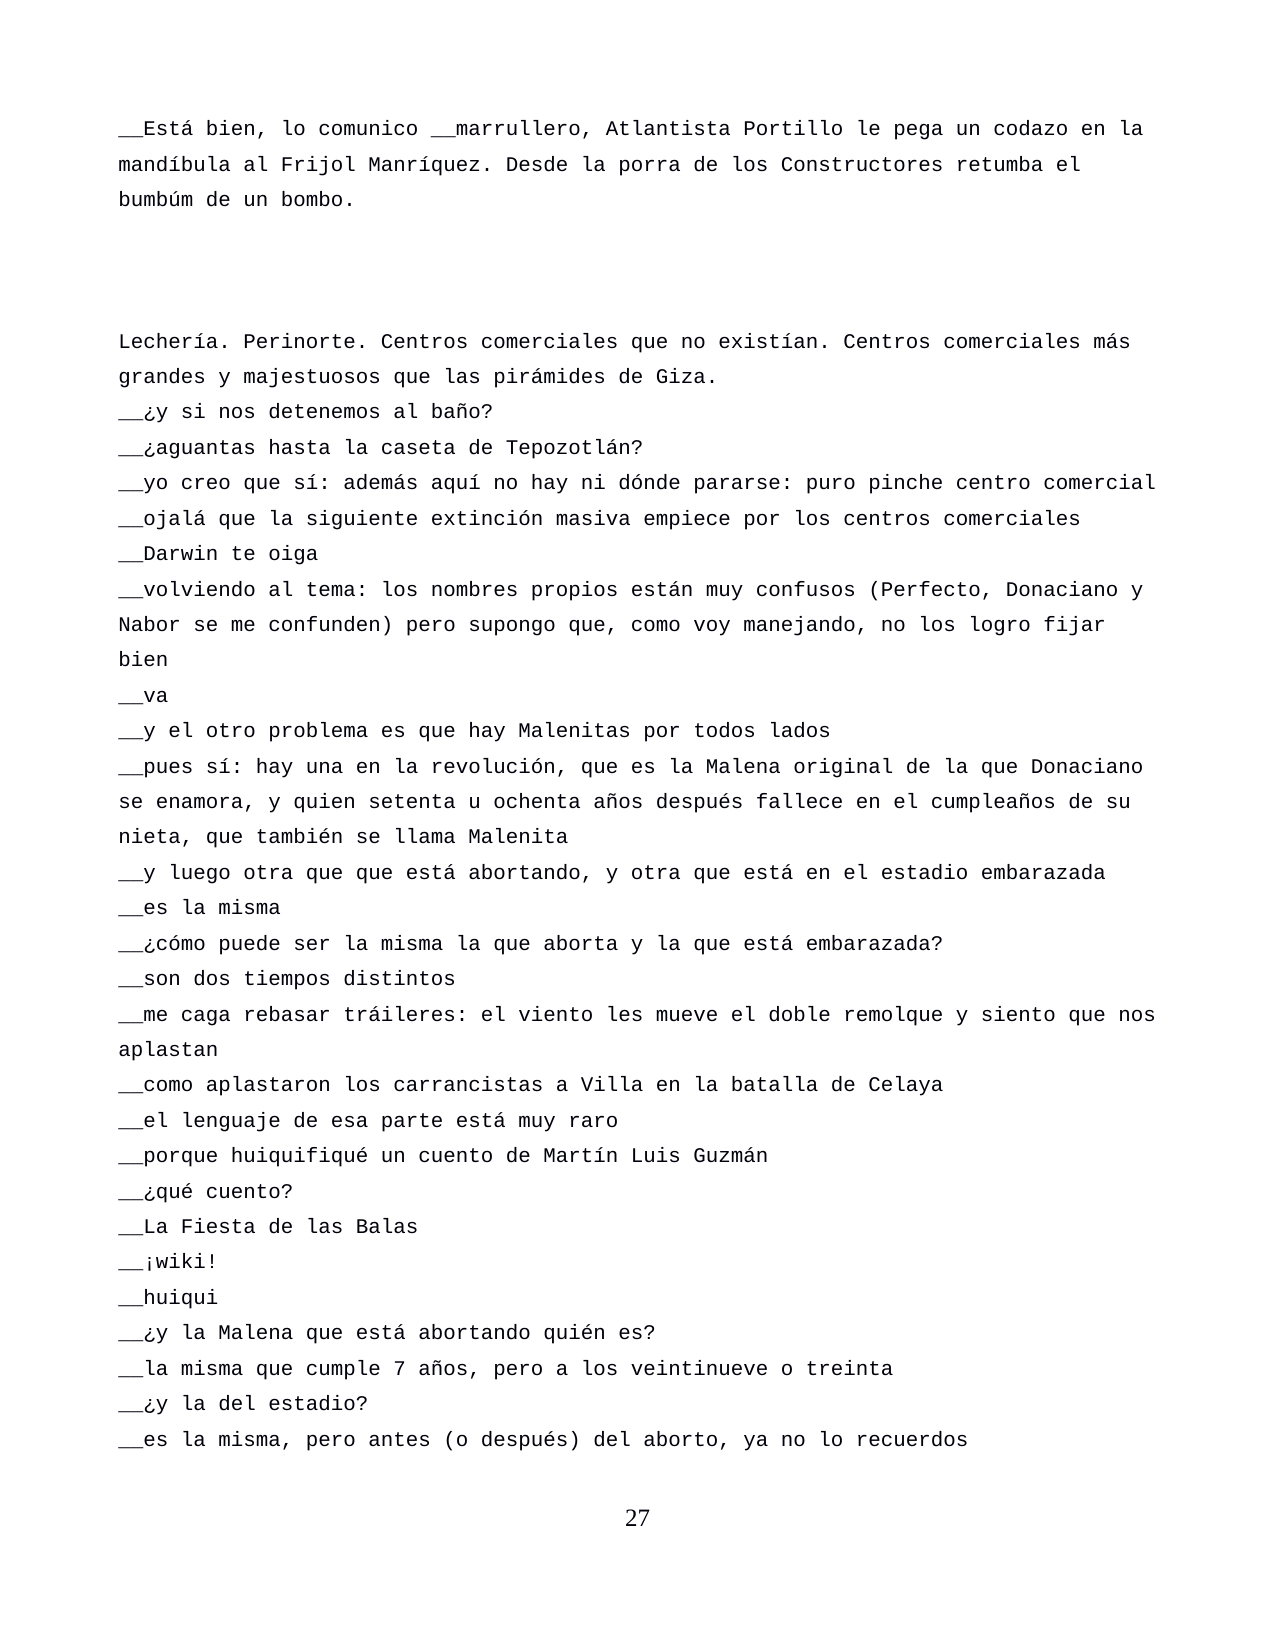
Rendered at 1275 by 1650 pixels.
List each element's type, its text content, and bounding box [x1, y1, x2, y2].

text __¿qué cuento? [118, 1181, 1157, 1204]
text __¿aguantas hasta la caseta de Tepozotlán? [118, 437, 1157, 461]
text __como aplastaron los carrancistas a Villa en la batalla de Celaya [118, 1074, 1157, 1098]
text __huiqui [118, 1287, 1157, 1311]
text __es la misma, pero antes (o después) del aborto, ya no lo recuerdos [118, 1428, 1157, 1452]
text __La Fiesta de las Balas [118, 1216, 1157, 1240]
text __y luego otra que que está abortando, y otra que está en el estadio embarazada [118, 862, 1157, 886]
text __la misma que cumple 7 años, pero a los veintinueve o treinta [118, 1358, 1157, 1381]
text __me caga rebasar tráileres: el viento les mueve el doble remolque y siento que nos aplastan [118, 1003, 1157, 1063]
text __porque huiquifiqué un cuento de Martín Luis Guzmán [118, 1145, 1157, 1169]
text __volviendo al tema: los nombres propios están muy confusos (Perfecto, Donaciano y Nabor se me confunden) pero supongo que, como voy manejando, no los logro fijar bien [118, 578, 1157, 673]
text __Está bien, lo comunico __marrullero, Atlantista Portillo le pega un codazo en la mandíbula al Frijol Manríquez. Desde la porra de los Constructores retumba el bumbúm de un bombo. [118, 118, 1157, 213]
text __¿y si nos detenemos al baño? [118, 401, 1157, 425]
text __el lenguaje de esa parte está muy raro [118, 1110, 1157, 1133]
text __ojalá que la siguiente extinción masiva empiece por los centros comerciales [118, 508, 1157, 531]
text __y el otro problema es que hay Malenitas por todos lados [118, 720, 1157, 744]
text __pues sí: hay una en la revolución, que es la Malena original de la que Donaciano se enamora, y quien setenta u ochenta años después fallece en el cumpleaños de su nieta, que también se llama Malenita [118, 756, 1157, 850]
text __Darwin te oiga [118, 543, 1157, 567]
text __¿cómo puede ser la misma la que aborta y la que está embarazada? [118, 933, 1157, 956]
text __¡wiki! [118, 1251, 1157, 1275]
text Lechería. Perinorte. Centros comerciales que no existían. Centros comerciales más grandes y majestuosos que las pirámides de Giza. [118, 331, 1157, 390]
text __son dos tiempos distintos [118, 968, 1157, 992]
text __va [118, 685, 1157, 708]
text __yo creo que sí: además aquí no hay ni dónde pararse: puro pinche centro comercial [118, 472, 1157, 496]
text __¿y la del estadio? [118, 1393, 1157, 1417]
text __es la misma [118, 897, 1157, 921]
text __¿y la Malena que está abortando quién es? [118, 1322, 1157, 1346]
